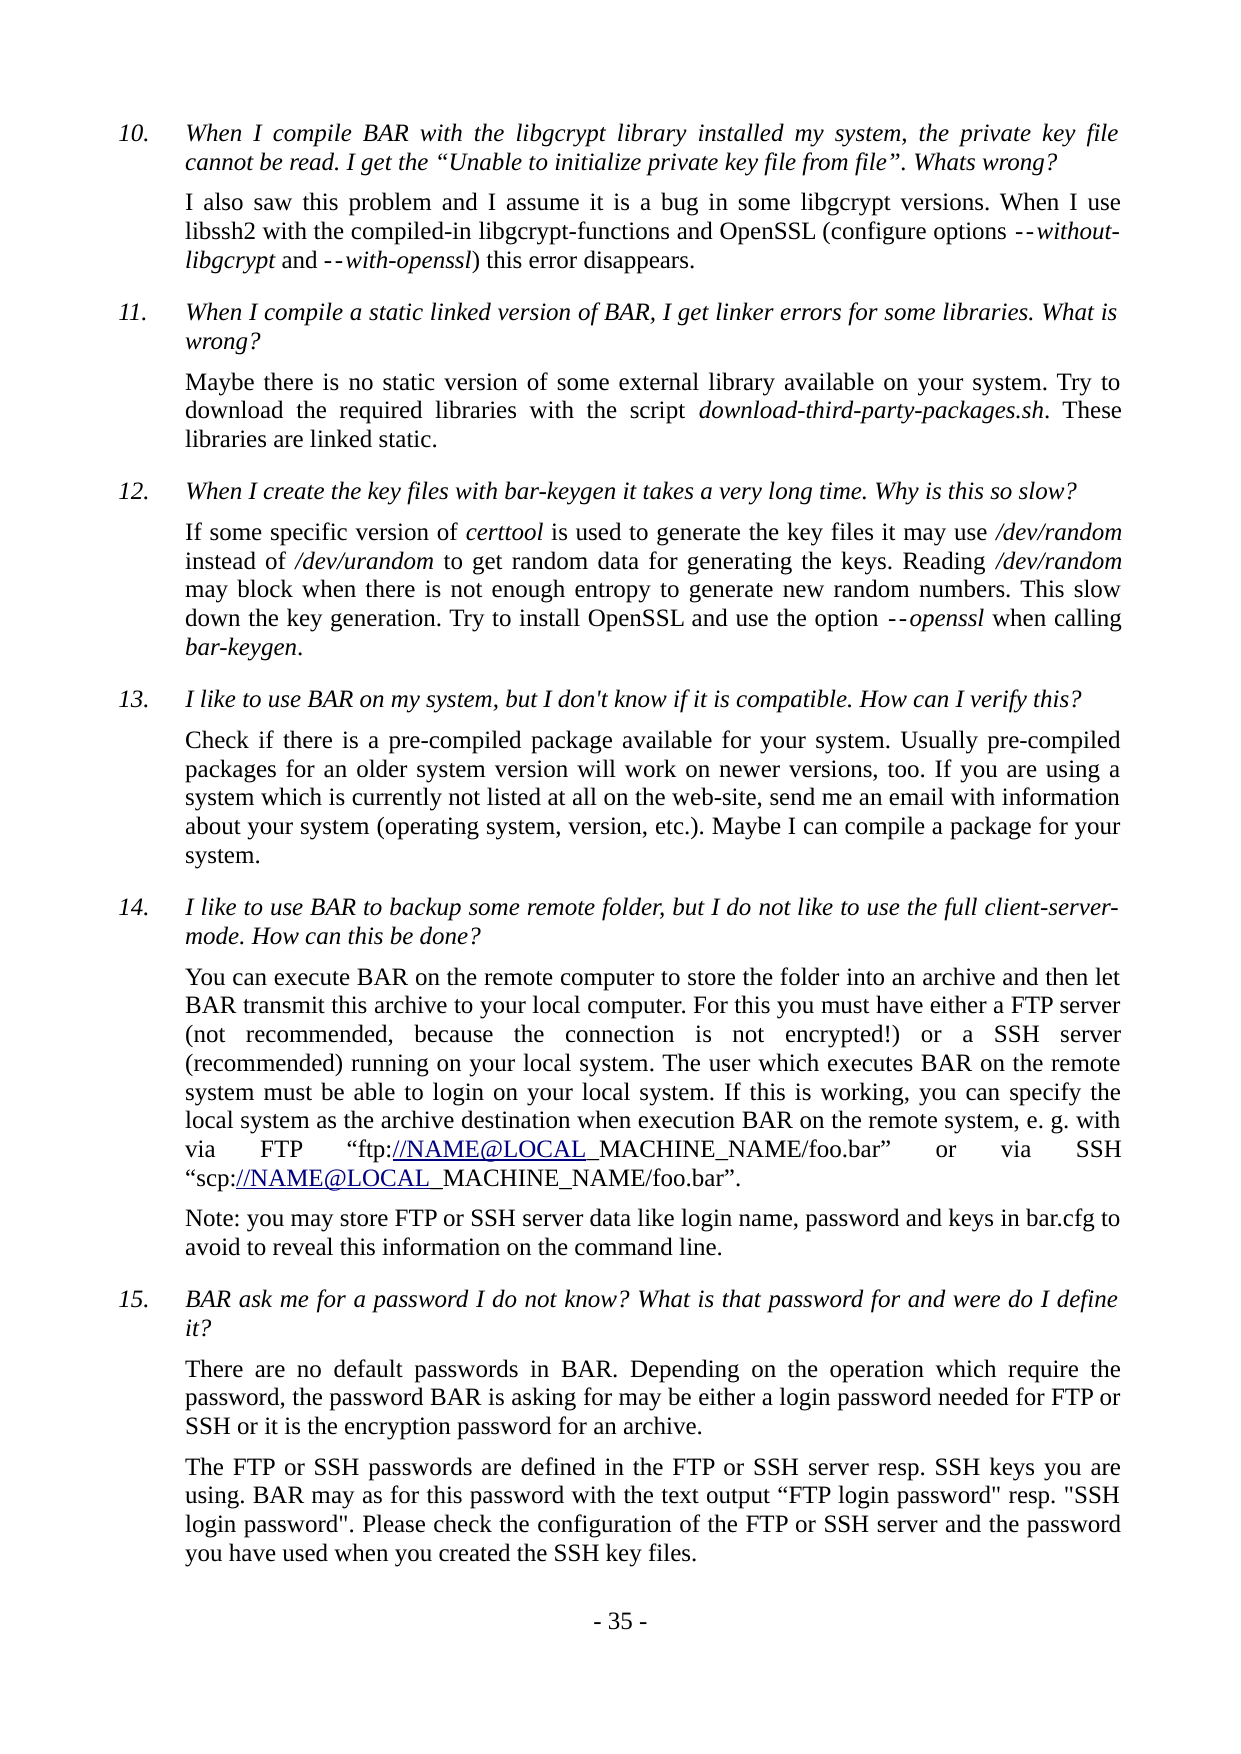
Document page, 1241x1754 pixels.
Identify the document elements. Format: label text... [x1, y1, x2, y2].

text The FTP or SSH passwords are defined in the FTP or SSH server resp. SSH keys you are using. BAR may as for this password with the text output “FTP login password" resp. "SSH login password". Please check the configuration of the FTP or SSH server and the password you have used when you created the SSH key files. [185, 1452, 1122, 1567]
text Note: you may store FTP or SSH server data like login name, password and keys in bar.cfg to avoid to reveal this information on the command line. [185, 1203, 1122, 1261]
list I like to use BAR to backup some remote folder, but I do not like to use the full client-server-mode. How can this be done? [118, 892, 1122, 950]
list When I compile a static linked version of BAR, I get linker errors for some libraries. What is wrong? [118, 297, 1122, 355]
list I like to use BAR on my system, but I don't know if it is compatible. How can I verify this? [118, 684, 1122, 713]
text Maybe there is no static version of some external library available on your system. Try to download the required libraries with the script download-third-party-packages.sh. These libraries are linked static. [185, 367, 1122, 453]
text If some specific version of certtool is used to generate the key files it may use /dev/random instead of /dev/urandom to get random data for generating the keys. Reading /dev/random may block when there is not enough entropy to generate new random numbers. This slow down the key generation. Try to install OpenSSL and use the option ‑‑openssl when calling bar-keygen. [185, 517, 1122, 661]
list When I compile BAR with the libgcrypt library installed my system, the private key file cannot be read. I get the “Unable to initialize private key file from file”. Whats wrong? [118, 118, 1122, 176]
list When I create the key files with bar-keygen it takes a very long time. Why is this so slow? [118, 476, 1122, 505]
text Check if there is a pre-compiled package available for your system. Usually pre-compiled packages for an older system version will work on newer versions, too. If you are using a system which is currently not listed at all on the web-site, send me an email with information about your system (operating system, version, etc.). Maybe I can compile a package for your system. [185, 725, 1122, 869]
list BAR ask me for a password I do not know? What is that password for and were do I define it? [118, 1284, 1122, 1342]
text You can execute BAR on the remote computer to store the folder into an archive and then let BAR transmit this archive to your local computer. For this you must have either a FTP server (not recommended, because the connection is not encrypted!) or a SSH server (recommended) running on your local system. The user which executes BAR on the remote system must be able to login on your local system. If this is working, you can specify the local system as the archive destination when execution BAR on the remote system, e. g. with via FTP “ftp://NAME@LOCAL_MACHINE_NAME/foo.bar” or via SSH “scp://NAME@LOCAL_MACHINE_NAME/foo.bar”. [185, 962, 1122, 1192]
text There are no default passwords in BAR. Depending on the operation which require the password, the password BAR is asking for may be either a login password needed for FTP or SSH or it is the encryption password for an archive. [185, 1354, 1122, 1440]
text I also saw this problem and I assume it is a bug in some libgcrypt versions. When I use libssh2 with the compiled-in libgcrypt-functions and OpenSSL (configure options ‑‑without-libgcrypt and ‑‑with-openssl) this error disappears. [185, 187, 1122, 274]
